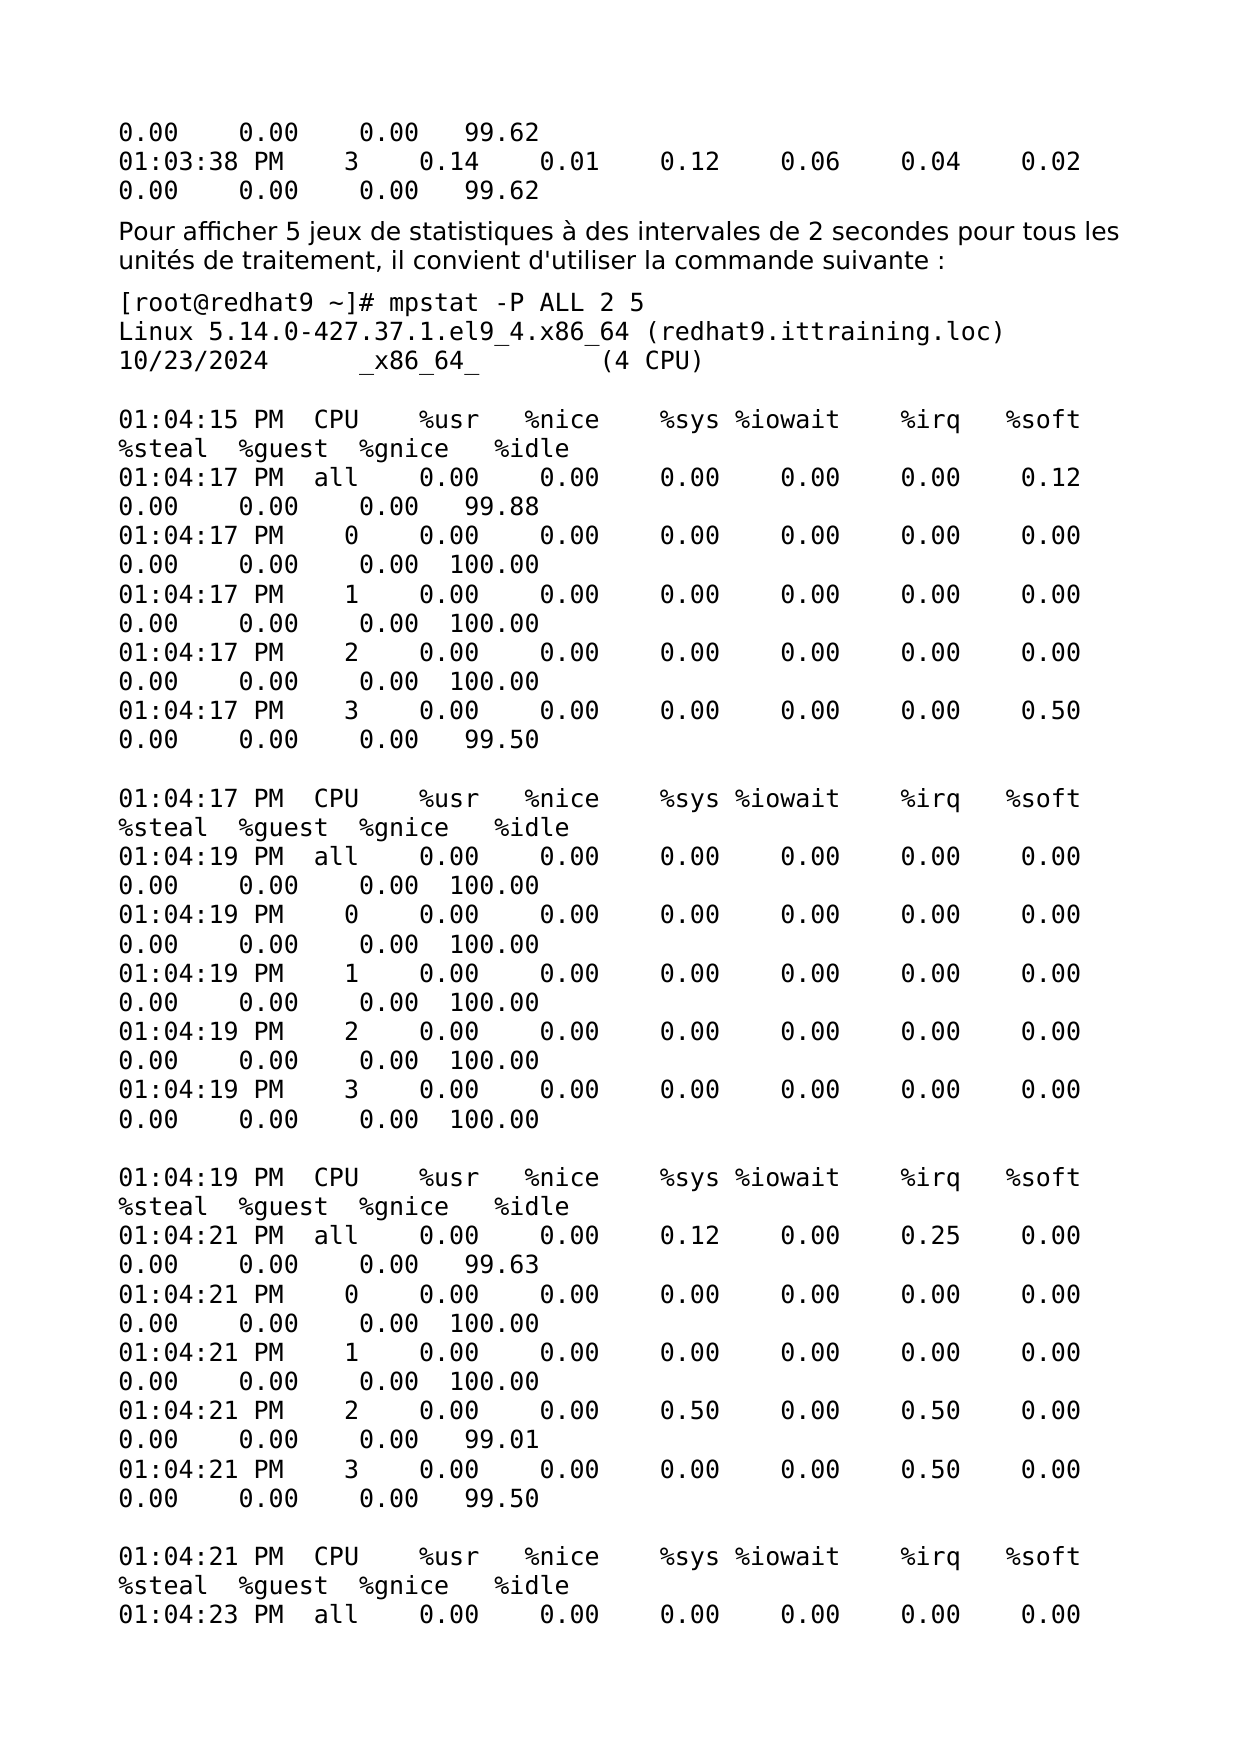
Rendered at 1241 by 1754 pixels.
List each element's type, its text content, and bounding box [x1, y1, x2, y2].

text 0.00 0.00 0.00 99.62 01:03:38 PM 3 0.14 0.01 0.12 0.06 0.04 0.02 0.00 0.00 0.00 99.62 [118, 118, 1122, 206]
text [root@redhat9 ~]# mpstat -P ALL 2 5 Linux 5.14.0-427.37.1.el9_4.x86_64 (redhat9.ittraining.loc) 10/23/2024 _x86_64_ (4 CPU) 01:04:15 PM CPU %usr %nice %sys %iowait %irq %soft %steal %guest %gnice %idle 01:04:17 PM all 0.00 0.00 0.00 0.00 0.00 0.12 0.00 0.00 0.00 99.88 01:04:17 PM 0 0.00 0.00 0.00 0.00 0.00 0.00 0.00 0.00 0.00 100.00 01:04:17 PM 1 0.00 0.00 0.00 0.00 0.00 0.00 0.00 0.00 0.00 100.00 01:04:17 PM 2 0.00 0.00 0.00 0.00 0.00 0.00 0.00 0.00 0.00 100.00 01:04:17 PM 3 0.00 0.00 0.00 0.00 0.00 0.50 0.00 0.00 0.00 99.50 01:04:17 PM CPU %usr %nice %sys %iowait %irq %soft %steal %guest %gnice %idle 01:04:19 PM all 0.00 0.00 0.00 0.00 0.00 0.00 0.00 0.00 0.00 100.00 01:04:19 PM 0 0.00 0.00 0.00 0.00 0.00 0.00 0.00 0.00 0.00 100.00 01:04:19 PM 1 0.00 0.00 0.00 0.00 0.00 0.00 0.00 0.00 0.00 100.00 01:04:19 PM 2 0.00 0.00 0.00 0.00 0.00 0.00 0.00 0.00 0.00 100.00 01:04:19 PM 3 0.00 0.00 0.00 0.00 0.00 0.00 0.00 0.00 0.00 100.00 01:04:19 PM CPU %usr %nice %sys %iowait %irq %soft %steal %guest %gnice %idle 01:04:21 PM all 0.00 0.00 0.12 0.00 0.25 0.00 0.00 0.00 0.00 99.63 01:04:21 PM 0 0.00 0.00 0.00 0.00 0.00 0.00 0.00 0.00 0.00 100.00 01:04:21 PM 1 0.00 0.00 0.00 0.00 0.00 0.00 0.00 0.00 0.00 100.00 01:04:21 PM 2 0.00 0.00 0.50 0.00 0.50 0.00 0.00 0.00 0.00 99.01 01:04:21 PM 3 0.00 0.00 0.00 0.00 0.50 0.00 0.00 0.00 0.00 99.50 01:04:21 PM CPU %usr %nice %sys %iowait %irq %soft %steal %guest %gnice %idle 01:04:23 PM all 0.00 0.00 0.00 0.00 0.00 0.00 [118, 288, 1122, 1630]
text Pour afficher 5 jeux de statistiques à des intervales de 2 secondes pour tous les unités de traitement, il convient d'utiliser la commande suivante : [118, 217, 1122, 276]
